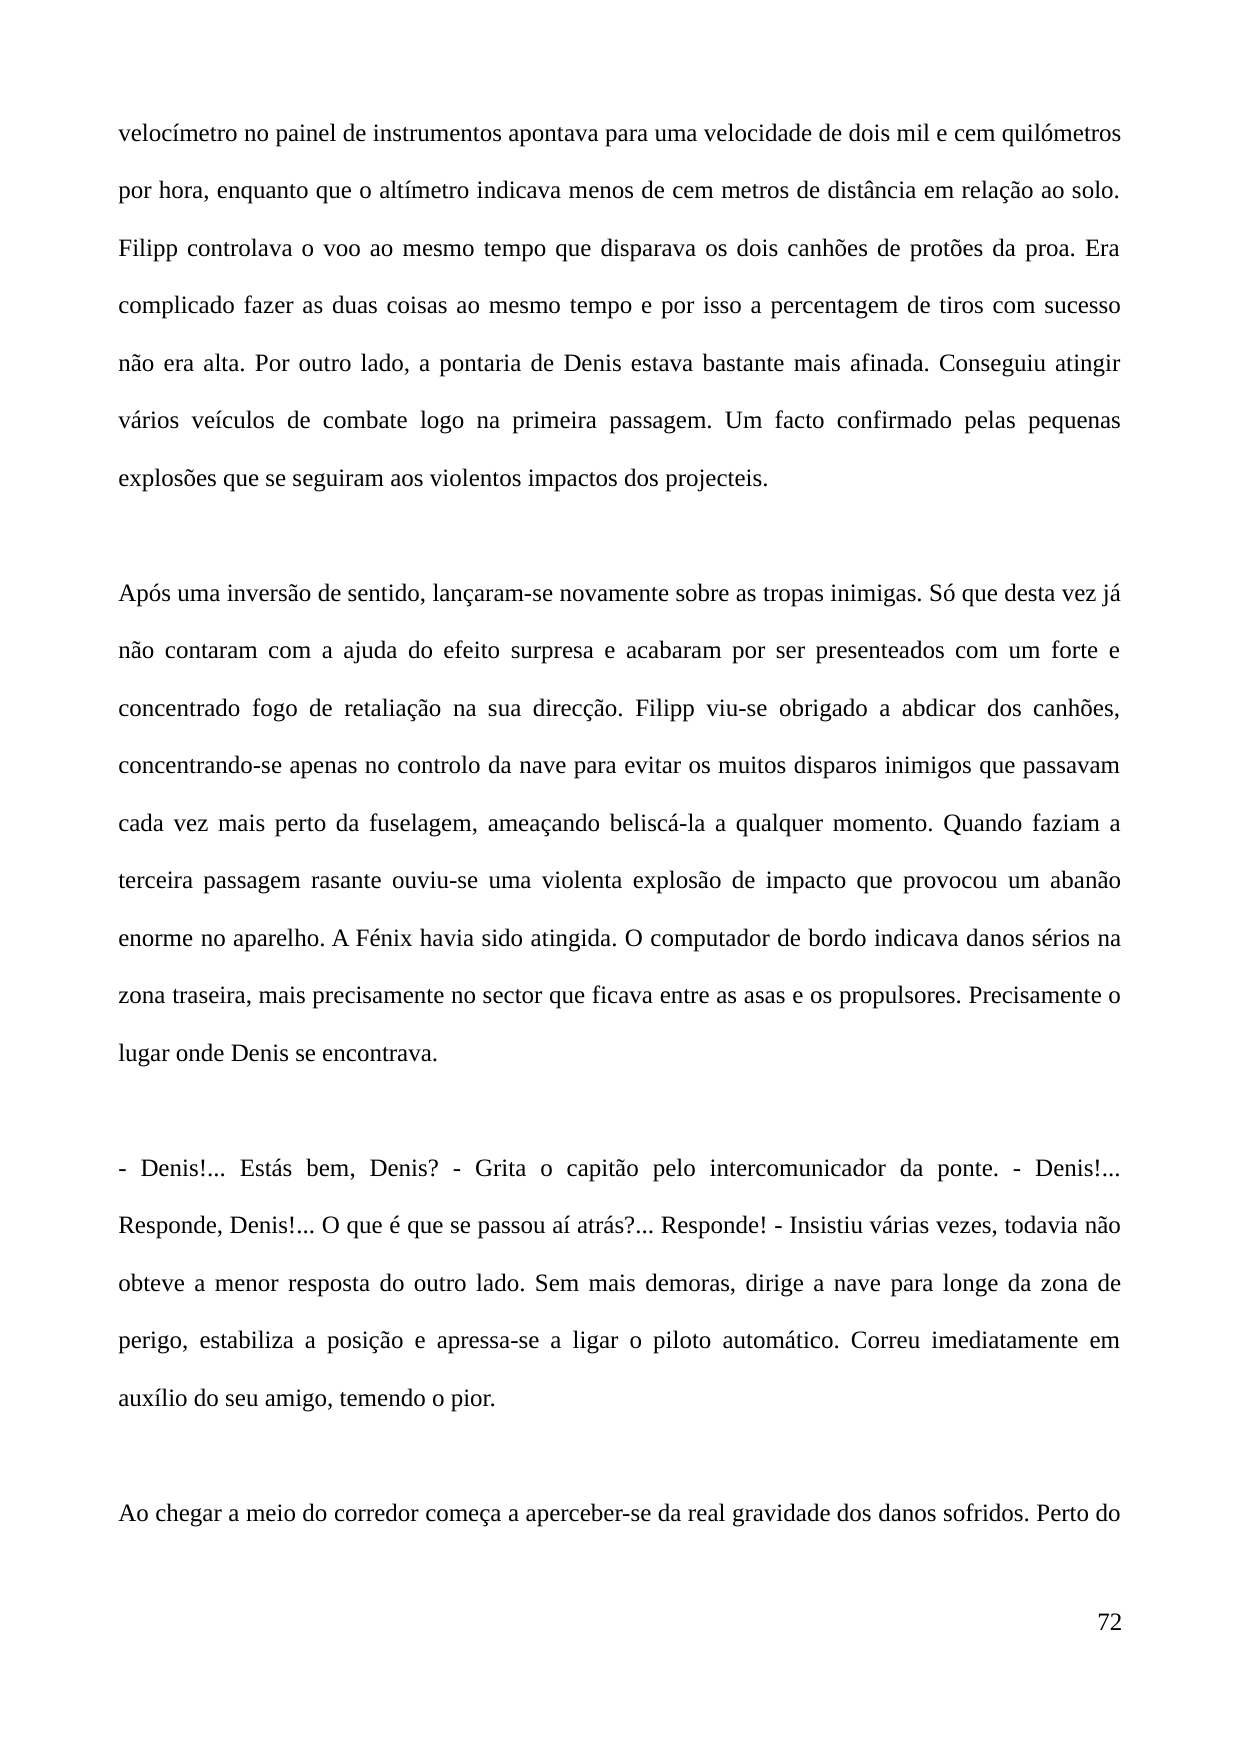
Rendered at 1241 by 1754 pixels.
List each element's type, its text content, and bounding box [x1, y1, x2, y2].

text velocímetro no painel de instrumentos apontava para uma velocidade de dois mil e cem quilómetros por hora, enquanto que o altímetro indicava menos de cem metros de distância em relação ao solo. Filipp controlava o voo ao mesmo tempo que disparava os dois canhões de protões da proa. Era complicado fazer as duas coisas ao mesmo tempo e por isso a percentagem de tiros com sucesso não era alta. Por outro lado, a pontaria de Denis estava bastante mais afinada. Conseguiu atingir vários veículos de combate logo na primeira passagem. Um facto confirmado pelas pequenas explosões que se seguiram aos violentos impactos dos projecteis. [118, 118, 1122, 492]
text Após uma inversão de sentido, lançaram-se novamente sobre as tropas inimigas. Só que desta vez já não contaram com a ajuda do efeito surpresa e acabaram por ser presenteados com um forte e concentrado fogo de retaliação na sua direcção. Filipp viu-se obrigado a abdicar dos canhões, concentrando-se apenas no controlo da nave para evitar os muitos disparos inimigos que passavam cada vez mais perto da fuselagem, ameaçando beliscá-la a qualquer momento. Quando faziam a terceira passagem rasante ouviu-se uma violenta explosão de impacto que provocou um abanão enorme no aparelho. A Fénix havia sido atingida. O computador de bordo indicava danos sérios na zona traseira, mais precisamente no sector que ficava entre as asas e os propulsores. Precisamente o lugar onde Denis se encontrava. [118, 578, 1122, 1067]
text Ao chegar a meio do corredor começa a aperceber-se da real gravidade dos danos sofridos. Perto do [118, 1498, 1122, 1527]
text - Denis!... Estás bem, Denis? - Grita o capitão pelo intercomunicador da ponte. - Denis!... Responde, Denis!... O que é que se passou aí atrás?... Responde! - Insistiu várias vezes, todavia não obteve a menor resposta do outro lado. Sem mais demoras, dirige a nave para longe da zona de perigo, estabiliza a posição e apressa-se a ligar o piloto automático. Correu imediatamente em auxílio do seu amigo, temendo o pior. [118, 1153, 1122, 1412]
